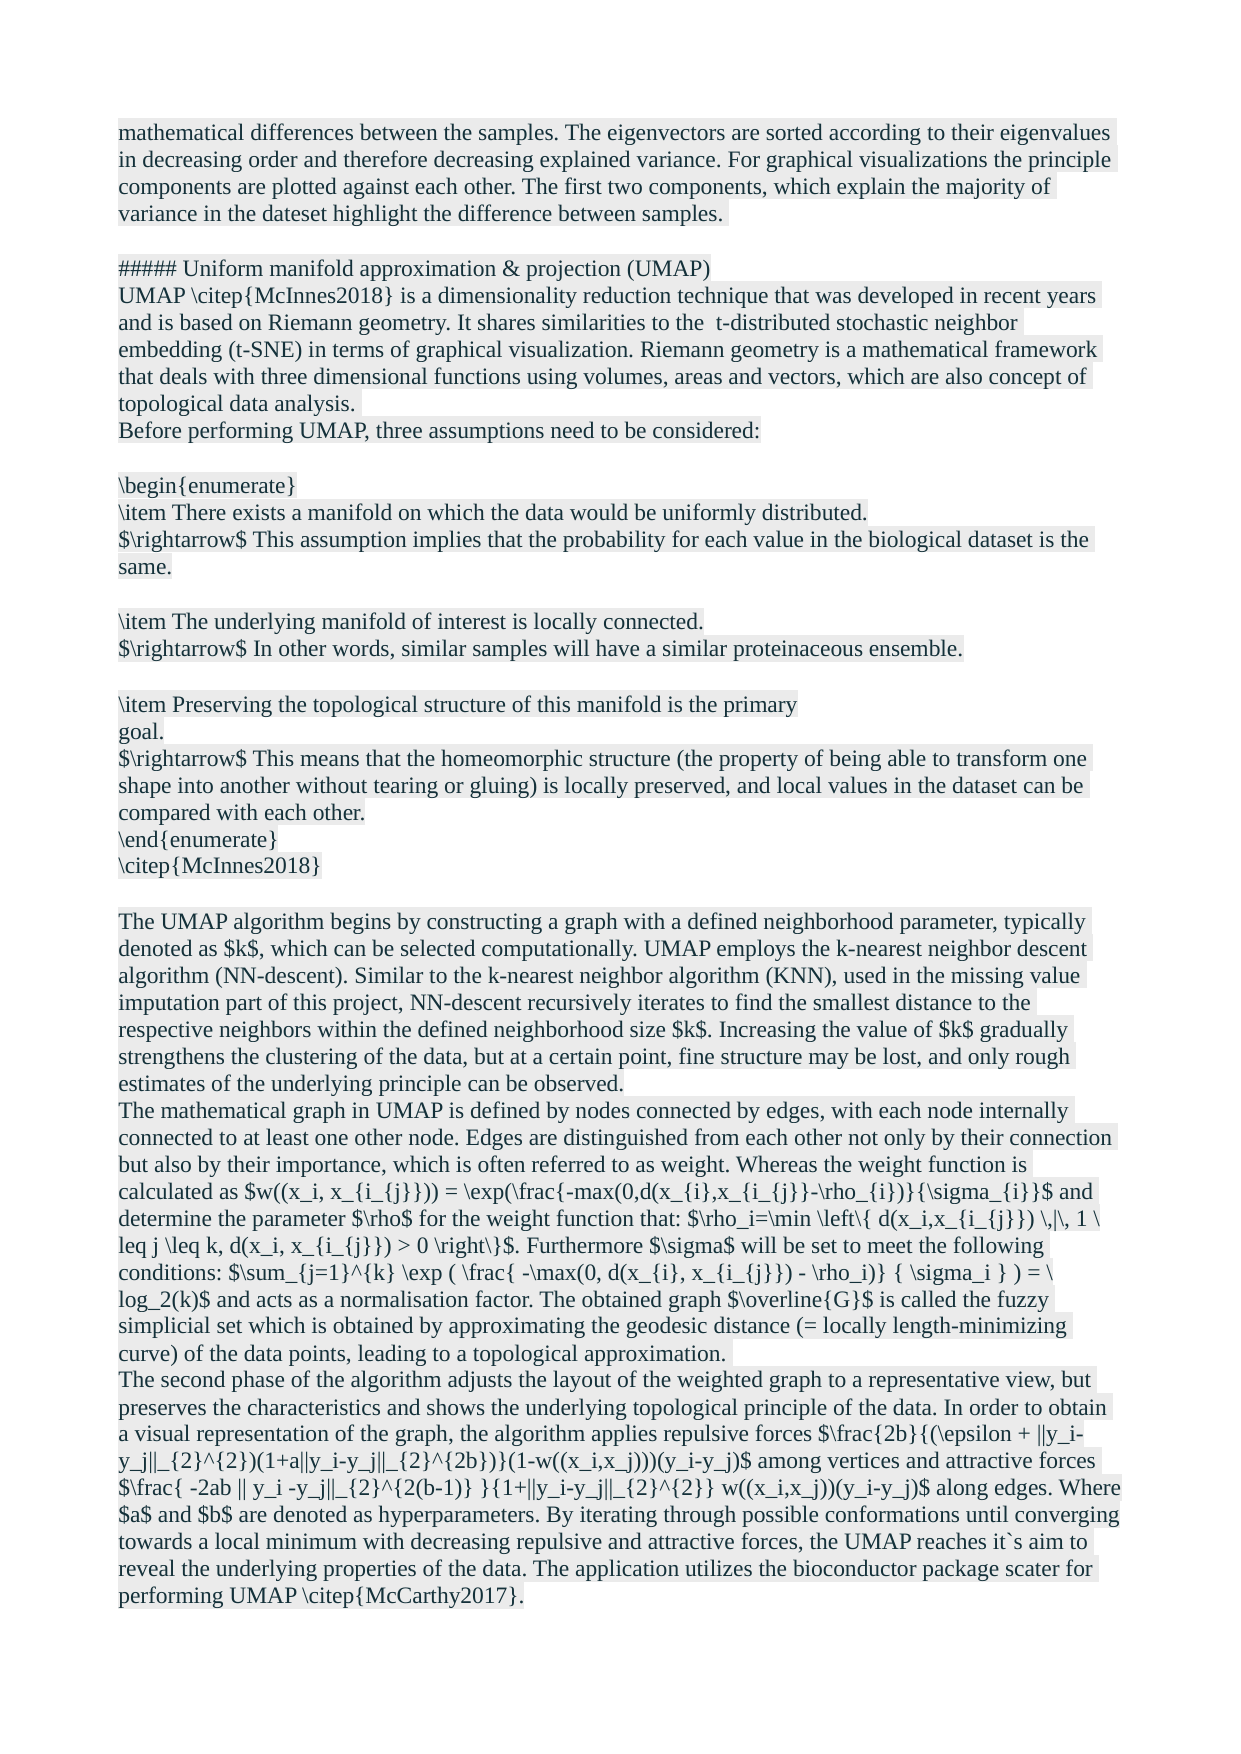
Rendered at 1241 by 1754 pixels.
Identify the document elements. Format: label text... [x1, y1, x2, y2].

text \begin{enumerate} [118, 472, 1122, 498]
text \end{enumerate} [118, 825, 1122, 852]
text The UMAP algorithm begins by constructing a graph with a defined neighborhood parameter, typically denoted as $k$, which can be selected computationally. UMAP employs the k-nearest neighbor descent algorithm (NN-descent). Similar to the k-nearest neighbor algorithm (KNN), used in the missing value imputation part of this project, NN-descent recursively iterates to find the smallest distance to the respective neighbors within the defined neighborhood size $k$. Increasing the value of $k$ gradually strengthens the clustering of the data, but at a certain point, fine structure may be lost, and only rough estimates of the underlying principle can be observed. [118, 907, 1122, 1096]
text ##### Uniform manifold approximation & projection (UMAP) [118, 254, 1122, 281]
text $\rightarrow$ This assumption implies that the probability for each value in the biological dataset is the same. [118, 526, 1122, 579]
text The mathematical graph in UMAP is defined by nodes connected by edges, with each node internally connected to at least one other node. Edges are distinguished from each other not only by their connection but also by their importance, which is often referred to as weight. Whereas the weight function is calculated as $w((x_i, x_{i_{j}})) = \exp(\frac{-max(0,d(x_{i},x_{i_{j}}-\rho_{i})}{\sigma_{i}}$ and determine the parameter $\rho$ for the weight function that: $\rho_i=\min \left\{ d(x_i,x_{i_{j}}) \,|\, 1 \leq j \leq k, d(x_i, x_{i_{j}}) > 0 \right\}$. Furthermore $\sigma$ will be set to meet the following conditions: $\sum_{j=1}^{k} \exp ( \frac{ -\max(0, d(x_{i}, x_{i_{j}}) - \rho_i)} { \sigma_i } ) = \log_2(k)$ and acts as a normalisation factor. The obtained graph $\overline{G}$ is called the fuzzy simplicial set which is obtained by approximating the geodesic distance (= locally length-minimizing curve) of the data points, leading to a topological approximation. [118, 1096, 1122, 1366]
text goal. [118, 717, 1122, 744]
text $\frac{ -2ab || y_i -y_j||_{2}^{2(b-1)} }{1+||y_i-y_j||_{2}^{2}} w((x_i,x_j))(y_i-y_j)$ along edges. Where $a$ and $b$ are denoted as hyperparameters. By iterating through possible conformations until converging towards a local minimum with decreasing repulsive and attractive forces, the UMAP reaches it`s aim to reveal the underlying properties of the data. The application utilizes the bioconductor package scater for performing UMAP \citep{McCarthy2017}. [118, 1474, 1122, 1609]
text Before performing UMAP, three assumptions need to be considered: [118, 416, 1122, 443]
text \item There exists a manifold on which the data would be uniformly distributed. [118, 498, 1122, 526]
text \citep{McInnes2018} [118, 852, 1122, 879]
text $\rightarrow$ This means that the homeomorphic structure (the property of being able to transform one shape into another without tearing or gluing) is locally preserved, and local values in the dataset can be compared with each other. [118, 744, 1122, 825]
text The second phase of the algorithm adjusts the layout of the weighted graph to a representative view, but preserves the characteristics and shows the underlying topological principle of the data. In order to obtain a visual representation of the graph, the algorithm applies repulsive forces $\frac{2b}{(\epsilon + ||y_i-y_j||_{2}^{2})(1+a||y_i-y_j||_{2}^{2b})}(1-w((x_i,x_j)))(y_i-y_j)$ among vertices and attractive forces [118, 1366, 1122, 1474]
text mathematical differences between the samples. The eigenvectors are sorted according to their eigenvalues in decreasing order and therefore decreasing explained variance. For graphical visualizations the principle components are plotted against each other. The first two components, which explain the majority of variance in the dateset highlight the difference between samples. [118, 118, 1122, 226]
text $\rightarrow$ In other words, similar samples will have a similar proteinaceous ensemble. [118, 635, 1122, 662]
text \item The underlying manifold of interest is locally connected. [118, 608, 1122, 635]
text UMAP \citep{McInnes2018} is a dimensionality reduction technique that was developed in recent years and is based on Riemann geometry. It shares similarities to the t-distributed stochastic neighbor embedding (t-SNE) in terms of graphical visualization. Riemann geometry is a mathematical framework that deals with three dimensional functions using volumes, areas and vectors, which are also concept of topological data analysis. [118, 281, 1122, 416]
text \item Preserving the topological structure of this manifold is the primary [118, 690, 1122, 717]
